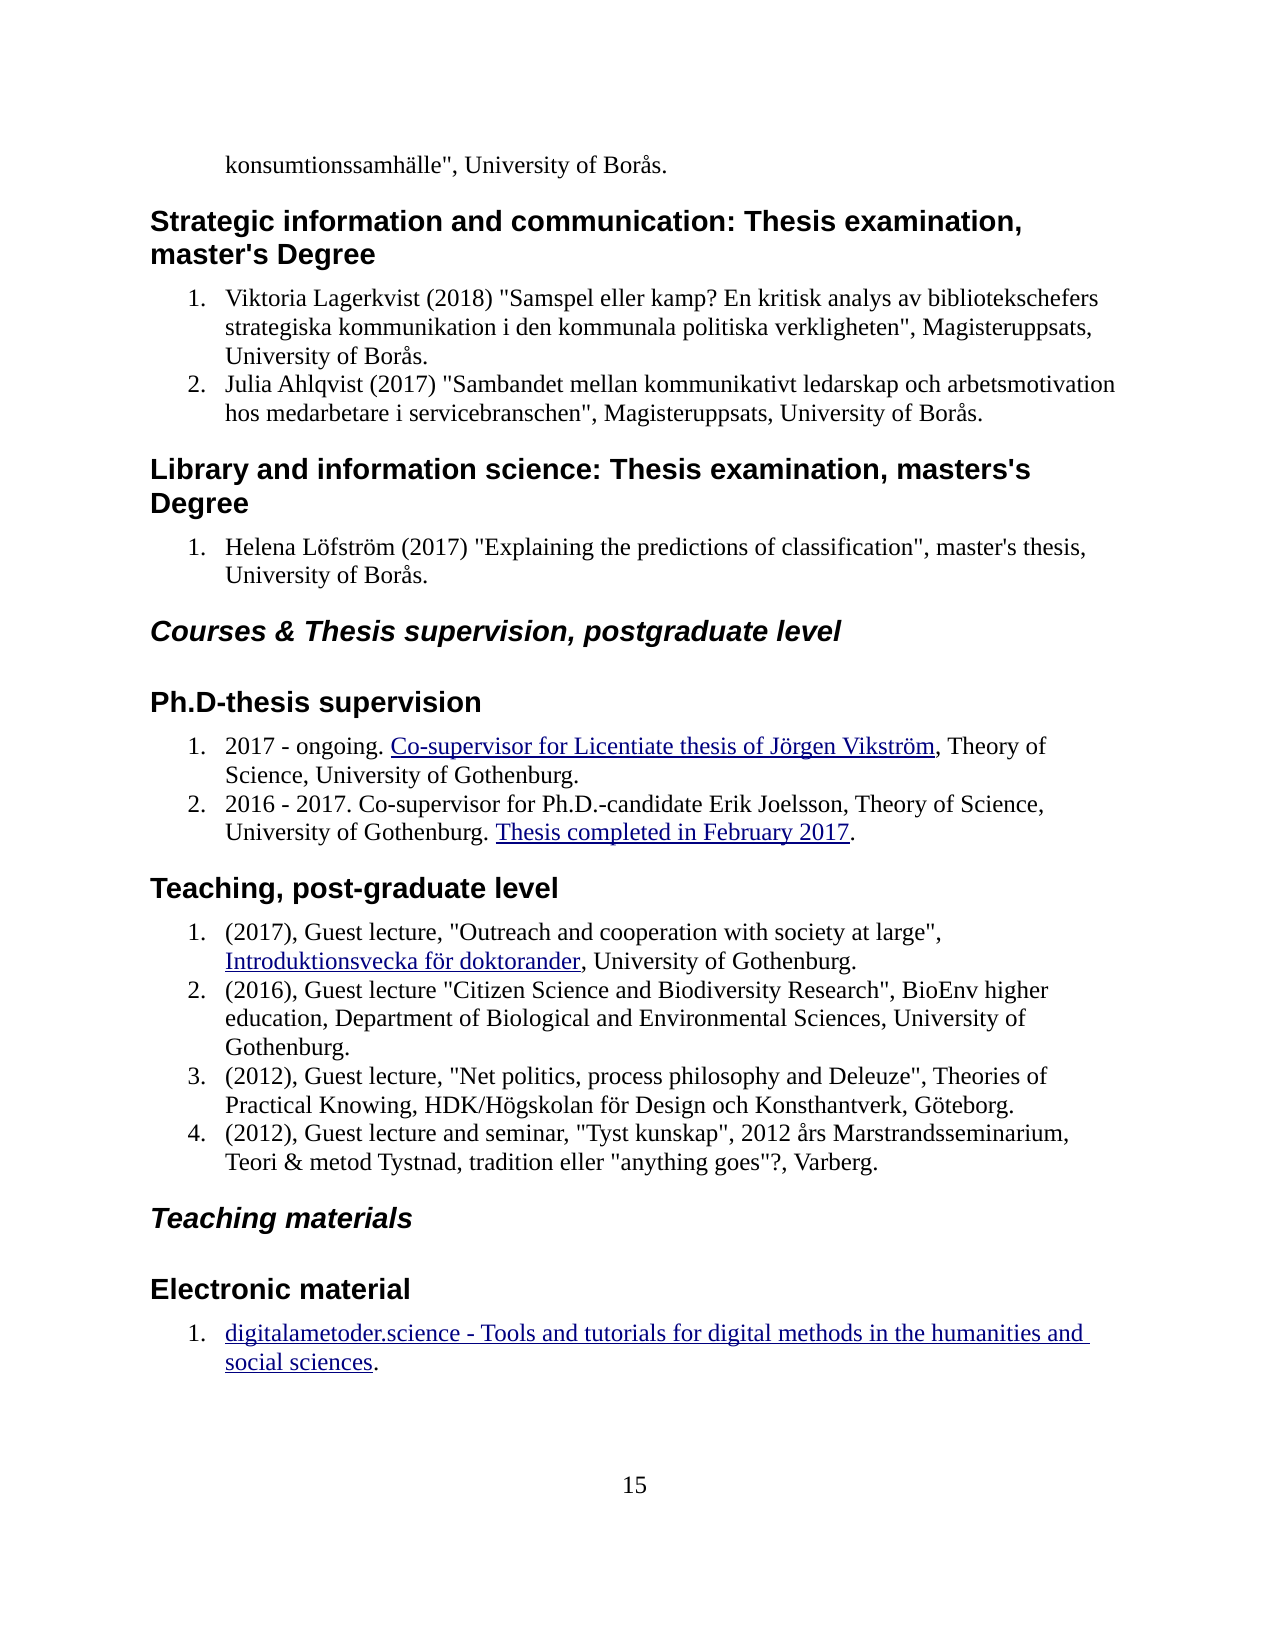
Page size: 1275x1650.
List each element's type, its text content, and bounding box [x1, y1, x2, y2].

list (2012), Guest lecture, "Net politics, process philosophy and Deleuze", Theories of Practical Knowing, HDK/Högskolan för Design och Konsthantverk, Göteborg. [187, 1061, 1125, 1118]
list 2016 - 2017. Co-supervisor for Ph.D.-candidate Erik Joelsson, Theory of Science, University of Gothenburg. Thesis completed in February 2017. [187, 789, 1125, 846]
list Julia Ahlqvist (2017) "Sambandet mellan kommunikativt ledarskap och arbetsmotivation hos medarbetare i servicebranschen", Magisteruppsats, University of Borås. [187, 369, 1125, 427]
list Helena Löfström (2017) "Explaining the predictions of classification", master's thesis, University of Borås. [187, 532, 1125, 589]
subtitle Teaching materials [150, 1201, 1125, 1234]
list (2017), Guest lecture, "Outreach and cooperation with society at large", Introduktionsvecka för doktorander, University of Gothenburg. [187, 917, 1125, 975]
list konsumtionssamhälle", University of Borås. [187, 150, 1125, 179]
list digitalametoder.science - Tools and tutorials for digital methods in the humanities and social sciences. [187, 1318, 1125, 1376]
subtitle Teaching, post-graduate level [150, 871, 1125, 905]
subtitle Electronic material [150, 1272, 1125, 1306]
subtitle Courses & Thesis supervision, postgraduate level [150, 614, 1125, 648]
subtitle Ph.D-thesis supervision [150, 685, 1125, 719]
list (2012), Guest lecture and seminar, "Tyst kunskap", 2012 års Marstrandsseminarium, Teori & metod Tystnad, tradition eller "anything goes"?, Varberg. [187, 1118, 1125, 1176]
list (2016), Guest lecture "Citizen Science and Biodiversity Research", BioEnv higher education, Department of Biological and Environmental Sciences, University of Gothenburg. [187, 975, 1125, 1061]
list 2017 - ongoing. Co-supervisor for Licentiate thesis of Jörgen Vikström, Theory of Science, University of Gothenburg. [187, 731, 1125, 789]
subtitle Library and information science: Thesis examination, masters's Degree [150, 452, 1125, 519]
list Viktoria Lagerkvist (2018) "Samspel eller kamp? En kritisk analys av bibliotekschefers strategiska kommunikation i den kommunala politiska verkligheten", Magisteruppsats, University of Borås. [187, 283, 1125, 369]
subtitle Strategic information and communication: Thesis examination, master's Degree [150, 204, 1125, 271]
